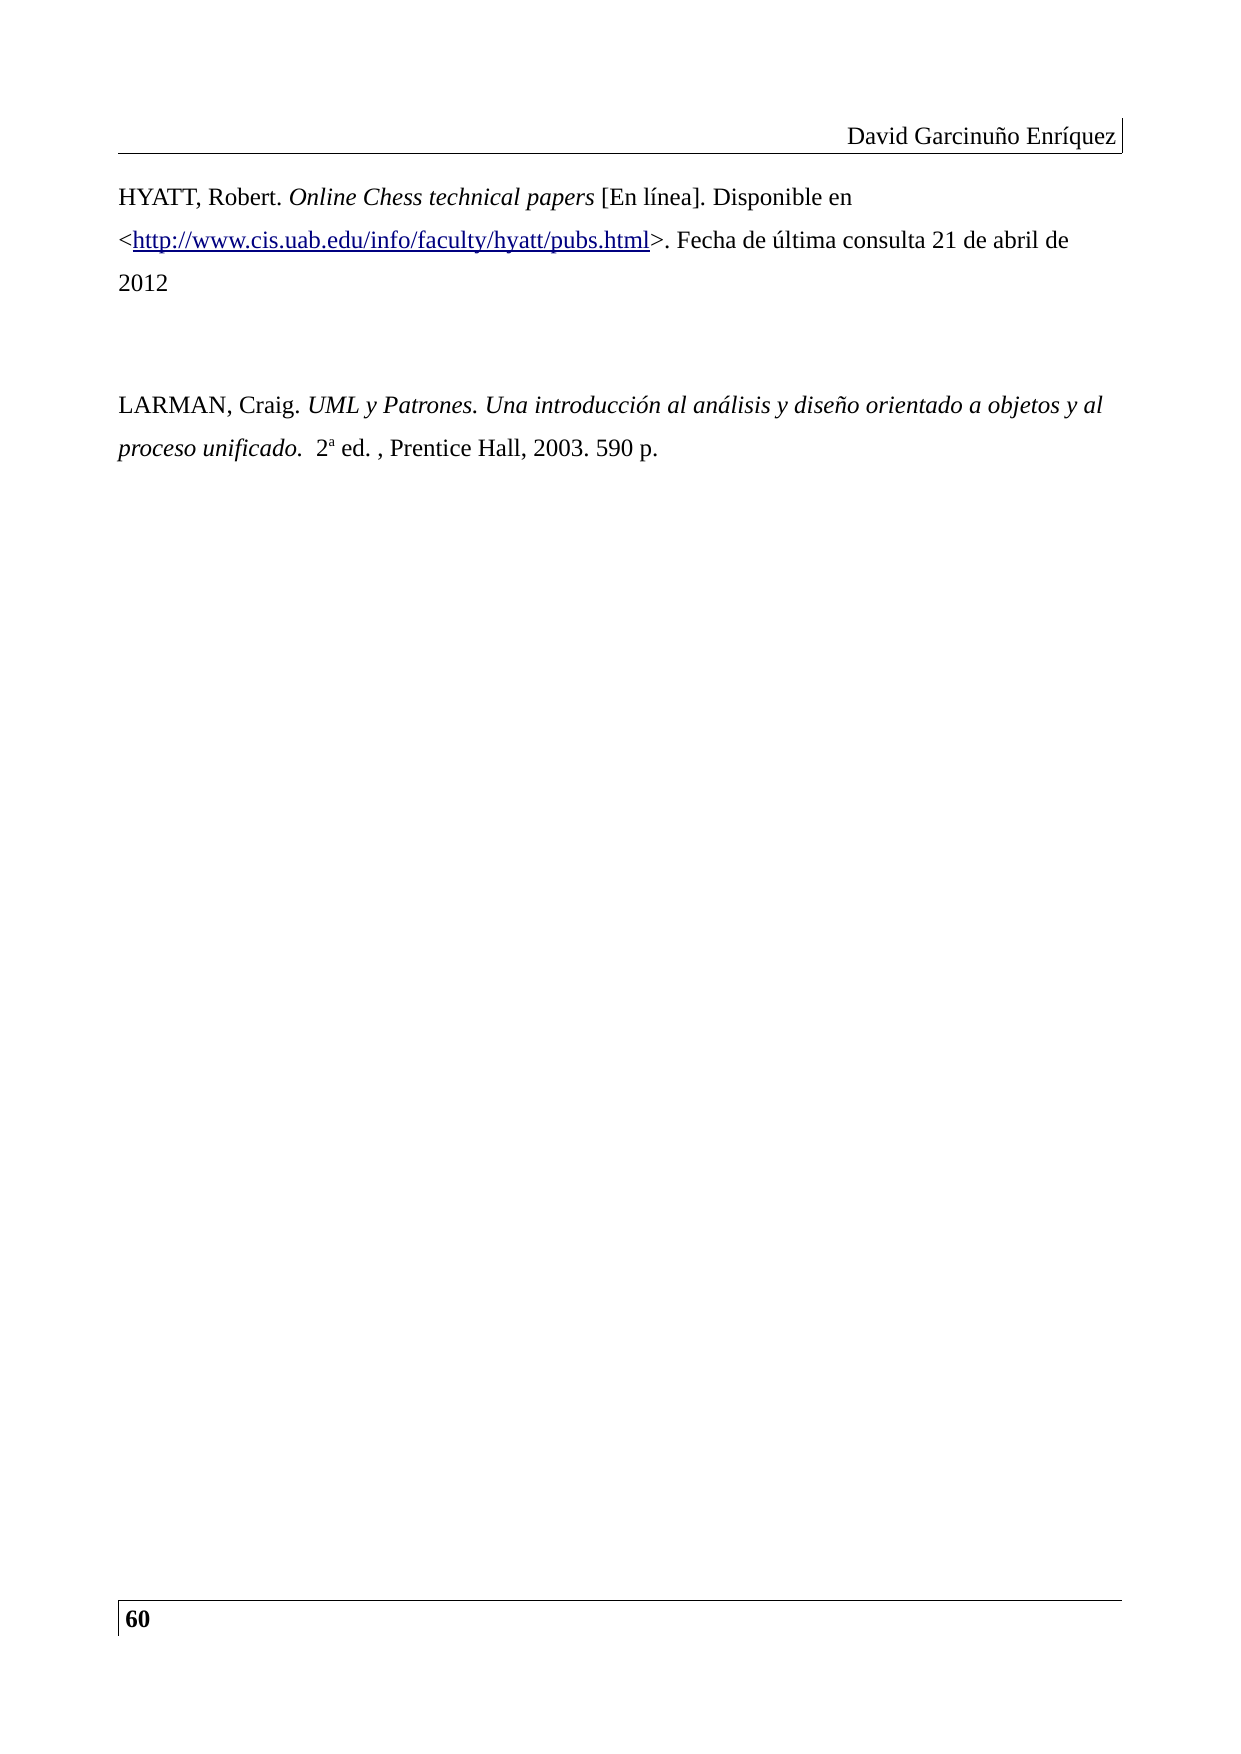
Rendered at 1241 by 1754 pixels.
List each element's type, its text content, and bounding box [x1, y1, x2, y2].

text HYATT, Robert. Online Chess technical papers [En línea]. Disponible en <http://www.cis.uab.edu/info/faculty/hyatt/pubs.html>. Fecha de última consulta 21 de abril de 2012 [118, 182, 1122, 297]
text LARMAN, Craig. UML y Patrones. Una introducción al análisis y diseño orientado a objetos y al proceso unificado. 2a ed. , Prentice Hall, 2003. 590 p. [118, 390, 1122, 462]
